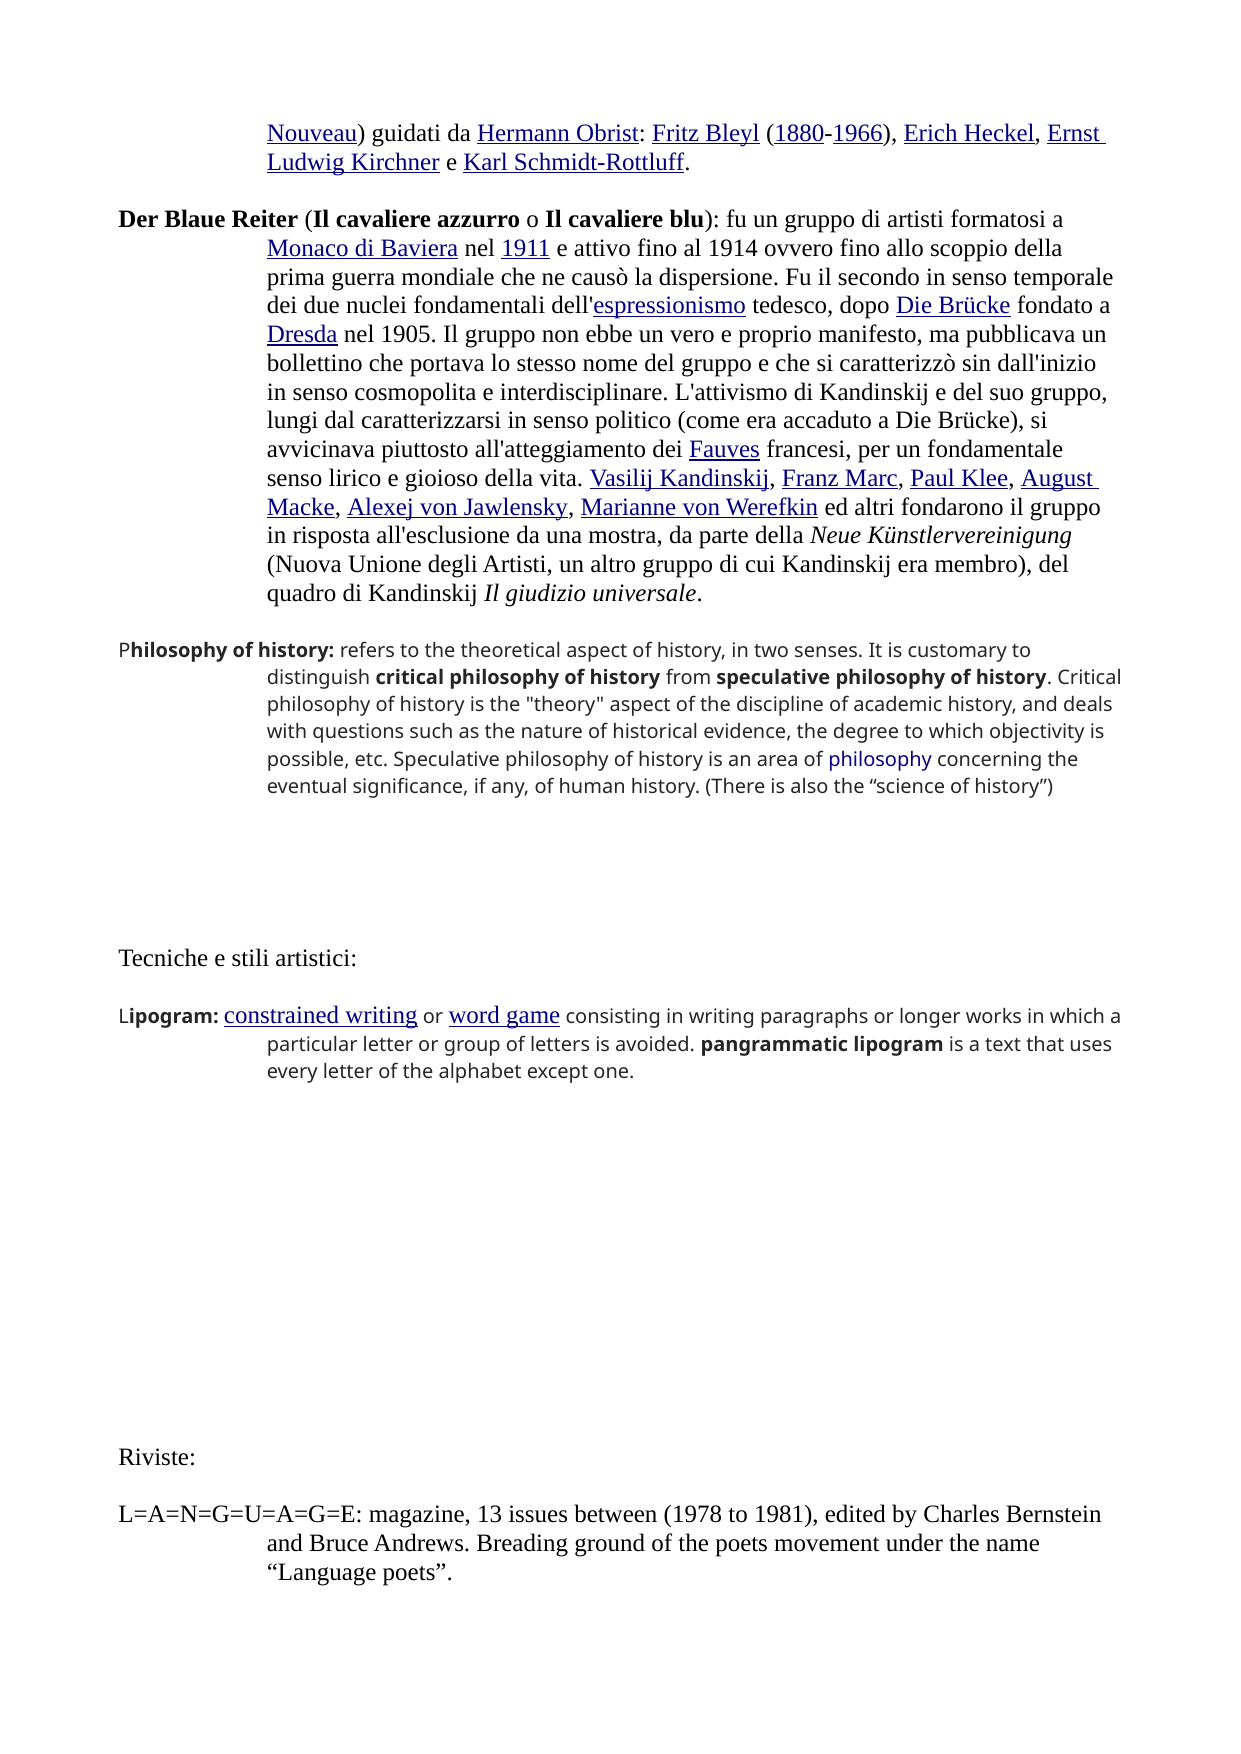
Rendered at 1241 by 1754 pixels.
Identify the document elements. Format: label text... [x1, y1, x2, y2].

text Der Blaue Reiter (Il cavaliere azzurro o Il cavaliere blu): fu un gruppo di artisti formatosi a Monaco di Baviera nel 1911 e attivo fino al 1914 ovvero fino allo scoppio della prima guerra mondiale che ne causò la dispersione. Fu il secondo in senso temporale dei due nuclei fondamentali dell'espressionismo tedesco, dopo Die Brücke fondato a Dresda nel 1905. Il gruppo non ebbe un vero e proprio manifesto, ma pubblicava un bollettino che portava lo stesso nome del gruppo e che si caratterizzò sin dall'inizio in senso cosmopolita e interdisciplinare. L'attivismo di Kandinskij e del suo gruppo, lungi dal caratterizzarsi in senso politico (come era accaduto a Die Brücke), si avvicinava piuttosto all'atteggiamento dei Fauves francesi, per un fondamentale senso lirico e gioioso della vita. Vasilij Kandinskij, Franz Marc, Paul Klee, August Macke, Alexej von Jawlensky, Marianne von Werefkin ed altri fondarono il gruppo in risposta all'esclusione da una mostra, da parte della Neue Künstlervereinigung (Nuova Unione degli Artisti, un altro gruppo di cui Kandinskij era membro), del quadro di Kandinskij Il giudizio universale. [118, 204, 1122, 607]
text L=A=N=G=U=A=G=E: magazine, 13 issues between (1978 to 1981), edited by Charles Bernstein and Bruce Andrews. Breading ground of the poets movement under the name “Language poets”. [118, 1499, 1122, 1586]
text Lipogram: constrained writing or word game consisting in writing paragraphs or longer works in which a particular letter or group of letters is avoided. pangrammatic lipogram is a text that uses every letter of the alphabet except one. [118, 1001, 1122, 1084]
text Riviste: [118, 1442, 1122, 1471]
text Tecniche e stili artistici: [118, 943, 1122, 972]
text Nouveau) guidati da Hermann Obrist: Fritz Bleyl (1880-1966), Erich Heckel, Ernst Ludwig Kirchner e Karl Schmidt-Rottluff. [118, 118, 1122, 176]
text Philosophy of history: refers to the theoretical aspect of history, in two senses. It is customary to distinguish critical philosophy of history from speculative philosophy of history. Critical philosophy of history is the "theory" aspect of the discipline of academic history, and deals with questions such as the nature of historical evidence, the degree to which objectivity is possible, etc. Speculative philosophy of history is an area of philosophy concerning the eventual significance, if any, of human history. (There is also the “science of history”) [118, 636, 1122, 799]
